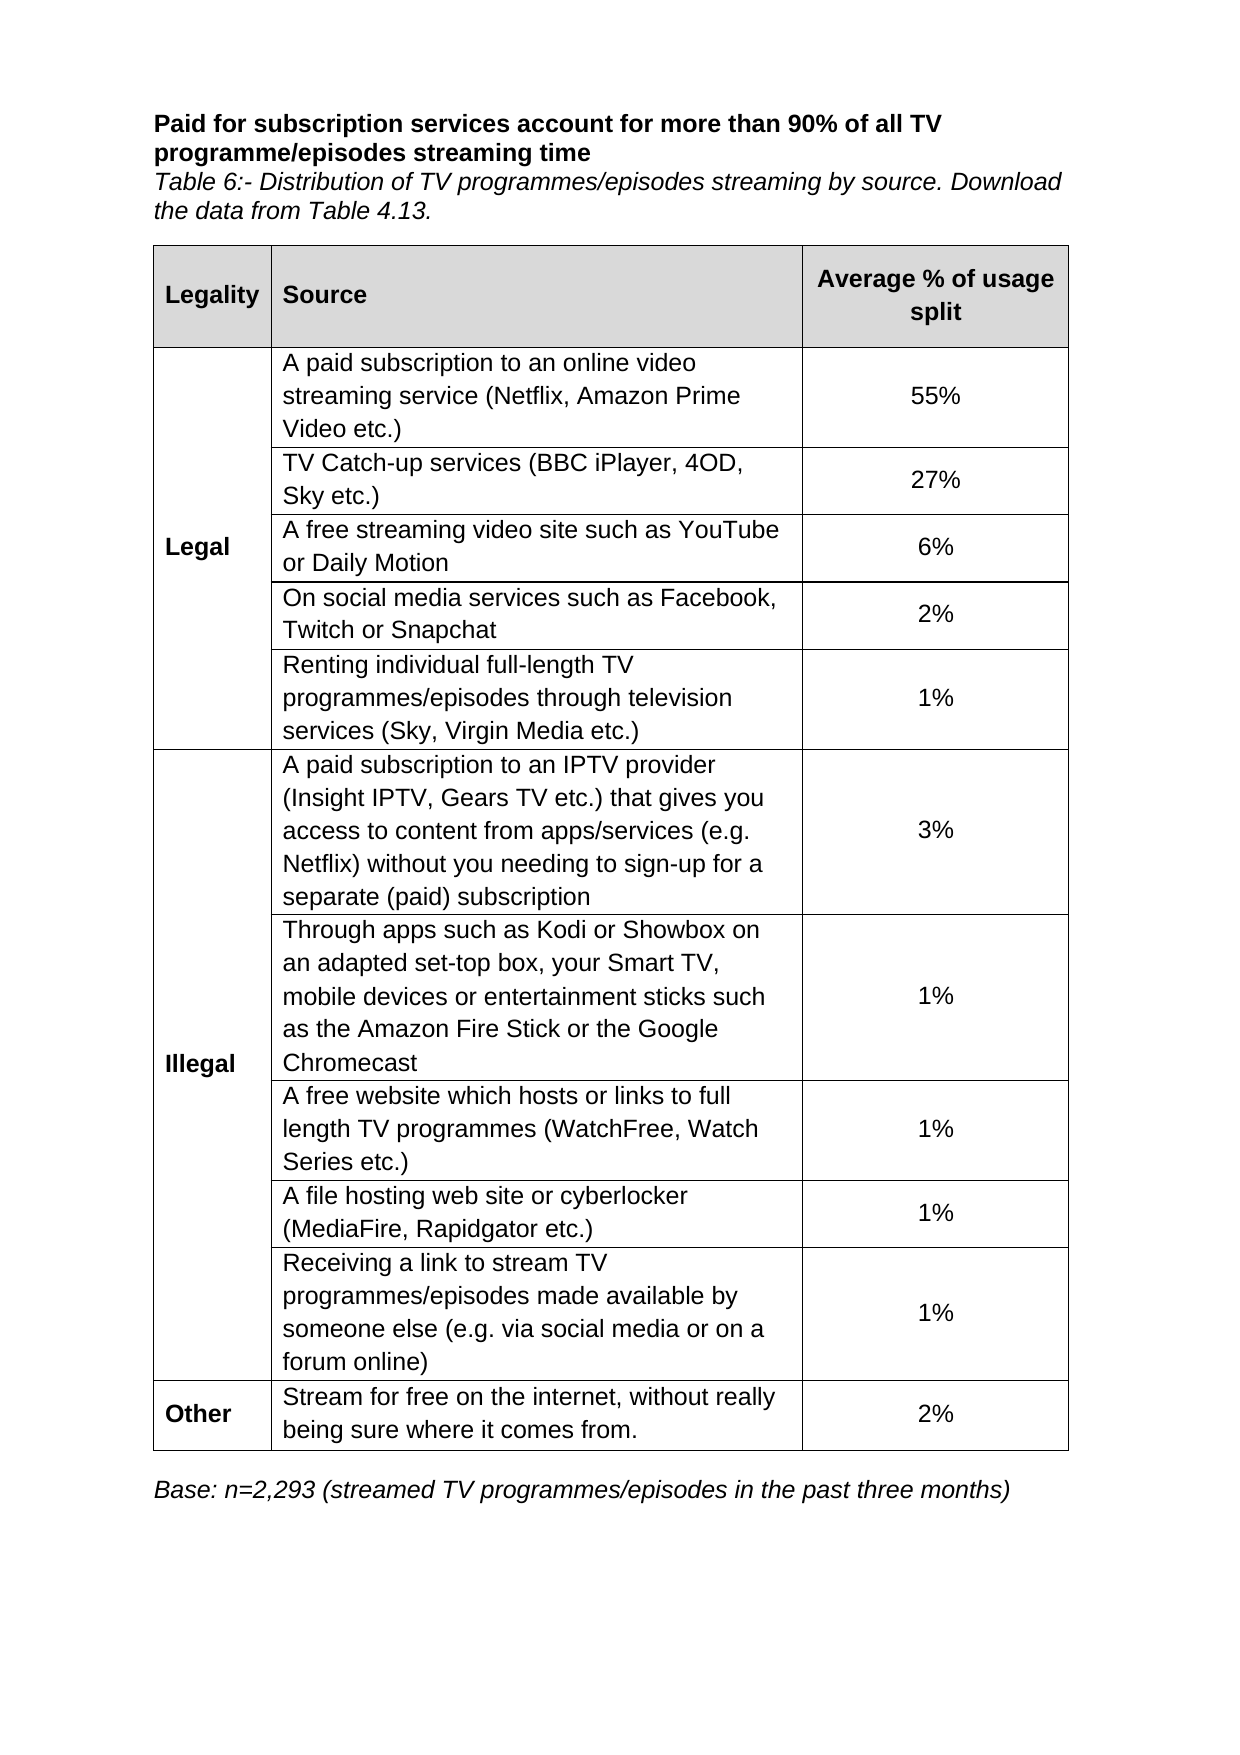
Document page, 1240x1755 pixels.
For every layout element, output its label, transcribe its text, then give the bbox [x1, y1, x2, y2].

table_cell Renting individual full-length TV programmes/episodes through television services (Sky, Virgin Media etc.) [272, 650, 802, 749]
table_header Legality [154, 246, 271, 347]
table_cell A paid subscription to an online video streaming service (Netflix, Amazon Prime Video etc.) [272, 348, 802, 447]
table_cell 1% [803, 915, 1068, 1080]
table_cell A paid subscription to an IPTV provider (Insight IPTV, Gears TV etc.) that gives you access to content from apps/services (e.g. Netflix) without you needing to sign-up for a separate (paid) subscription [272, 750, 802, 914]
table_cell Legal [154, 348, 271, 749]
table_cell A free streaming video site such as YouTube or Daily Motion [272, 515, 802, 581]
table_cell 2% [803, 583, 1068, 648]
table_cell TV Catch-up services (BBC iPlayer, 4OD, Sky etc.) [272, 448, 802, 514]
table_cell A free website which hosts or links to full length TV programmes (WatchFree, Watch Series etc.) [272, 1081, 802, 1180]
table_cell 27% [803, 448, 1068, 514]
table_cell 3% [803, 750, 1068, 914]
table_header Average % of usage split [803, 246, 1068, 347]
table_header Source [272, 246, 802, 347]
table_cell Illegal [154, 750, 271, 1380]
subtitle Paid for subscription services account for more than 90% of all TV programme/episodes streaming time [153, 109, 1089, 167]
table_cell 1% [803, 1081, 1068, 1180]
text Table 6:- Distribution of TV programmes/episodes streaming by source. Download the data from Table 4.13. [153, 167, 1089, 224]
table_cell 2% [803, 1381, 1068, 1449]
table_cell On social media services such as Facebook, Twitch or Snapchat [272, 583, 802, 648]
text Base: n=2,293 (streamed TV programmes/episodes in the past three months) [153, 1475, 1089, 1504]
table_cell Other [154, 1381, 271, 1449]
table_cell Stream for free on the internet, without really being sure where it comes from. [272, 1381, 802, 1449]
table_cell 6% [803, 515, 1068, 581]
table_cell Receiving a link to stream TV programmes/episodes made available by someone else (e.g. via social media or on a forum online) [272, 1248, 802, 1380]
table_cell A file hosting web site or cyberlocker (MediaFire, Rapidgator etc.) [272, 1181, 802, 1247]
table_cell Through apps such as Kodi or Showbox on an adapted set-top box, your Smart TV, mobile devices or entertainment sticks such as the Amazon Fire Stick or the Google Chromecast [272, 915, 802, 1080]
table_cell 1% [803, 1181, 1068, 1247]
table_cell 1% [803, 650, 1068, 749]
table_cell 1% [803, 1248, 1068, 1380]
table_cell 55% [803, 348, 1068, 447]
